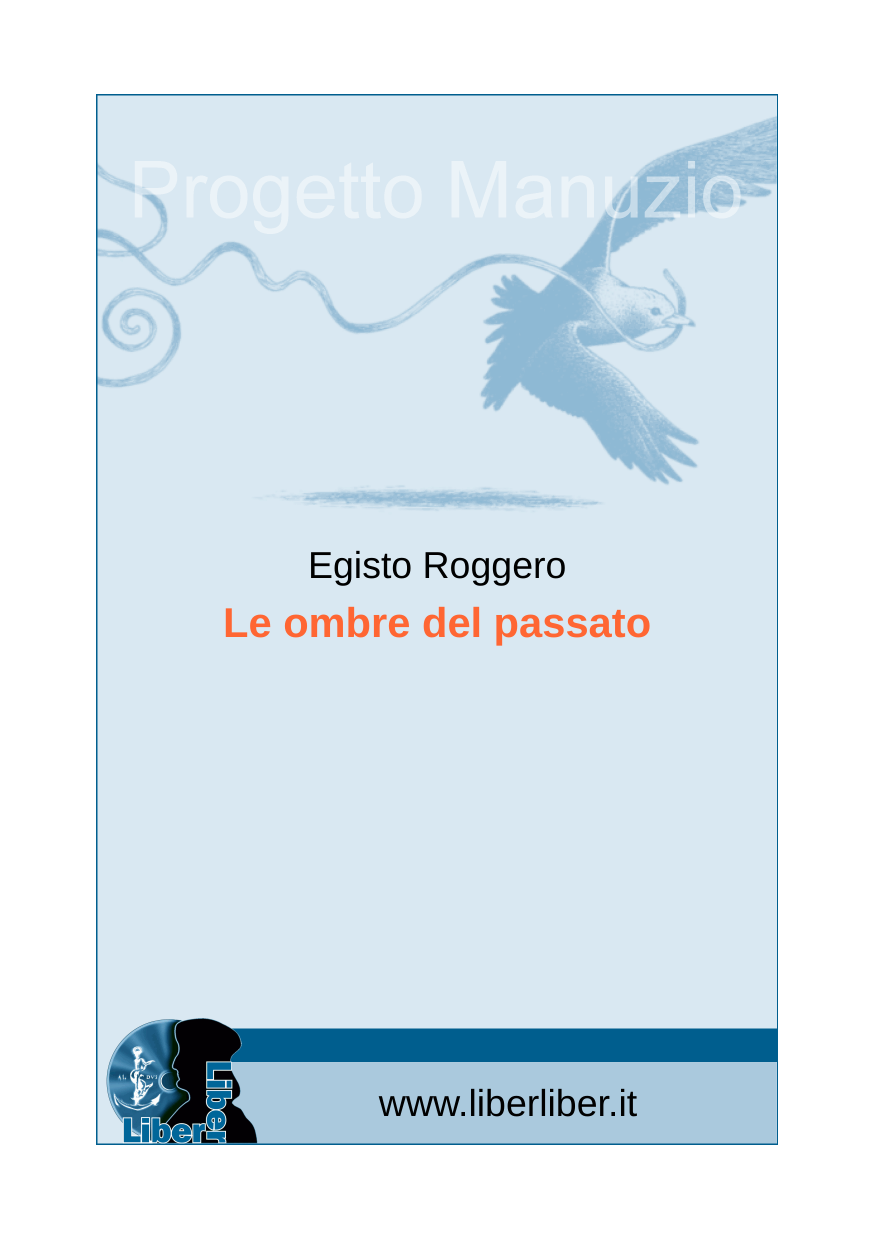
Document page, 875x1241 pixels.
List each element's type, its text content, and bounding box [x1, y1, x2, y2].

text Le ombre del passato [94, 598, 779, 646]
text www.liberliber.it [331, 1081, 685, 1124]
picture [98, 219, 776, 543]
picture [98, 646, 776, 1020]
picture [98, 586, 776, 598]
text Egisto Roggero [94, 543, 779, 586]
